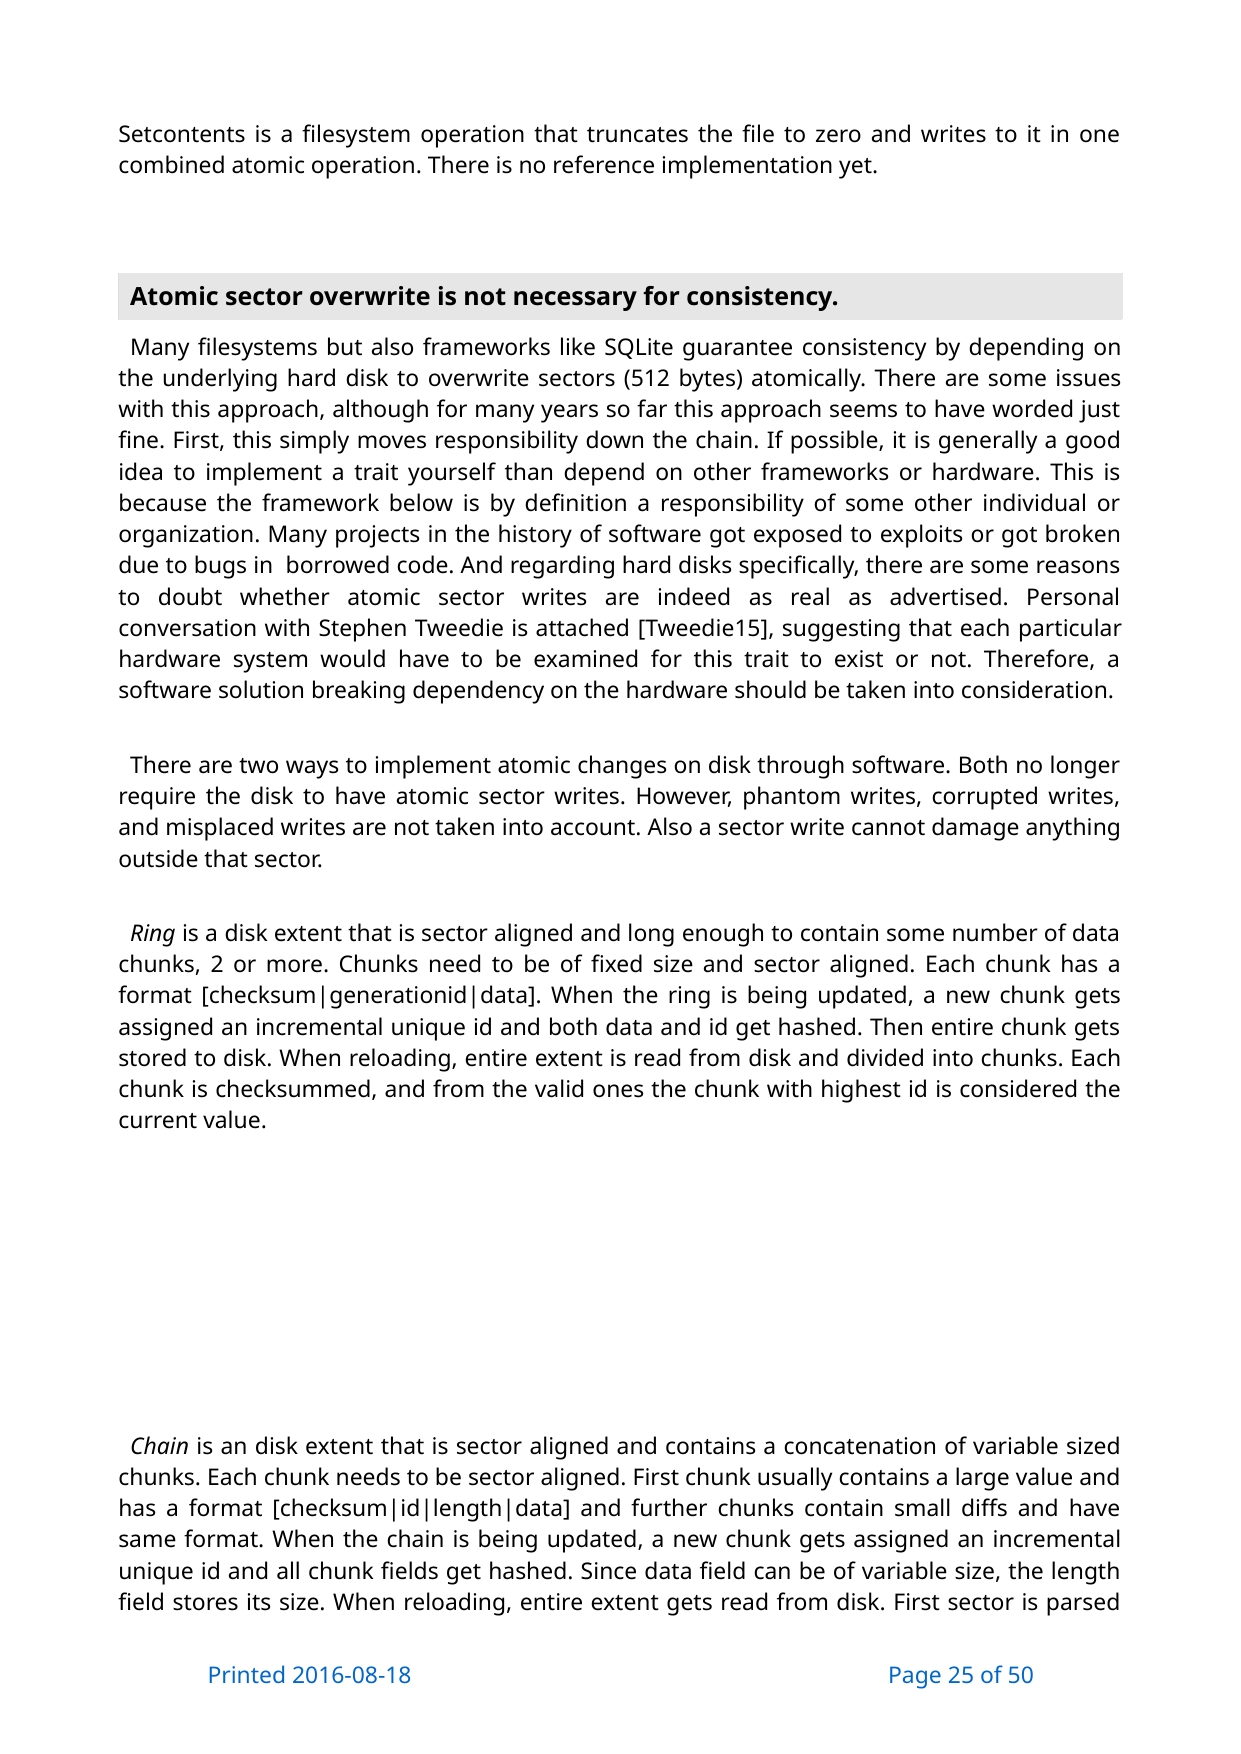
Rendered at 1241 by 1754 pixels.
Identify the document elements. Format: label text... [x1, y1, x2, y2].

subtitle Atomic sector overwrite is not necessary for consistency. [119, 274, 1122, 319]
text Ring is a disk extent that is sector aligned and long enough to contain some number of data chunks, 2 or more. Chunks need to be of fixed size and sector aligned. Each chunk has a format [checksum|generationid|data]. When the ring is being updated, a new chunk gets assigned an incremental unique id and both data and id get hashed. Then entire chunk gets stored to disk. When reloading, entire extent is read from disk and divided into chunks. Each chunk is checksummed, and from the valid ones the chunk with highest id is considered the current value. [118, 917, 1122, 1136]
text Chain is an disk extent that is sector aligned and contains a concatenation of variable sized chunks. Each chunk needs to be sector aligned. First chunk usually contains a large value and has a format [checksum|id|length|data] and further chunks contain small diffs and have same format. When the chain is being updated, a new chunk gets assigned an incremental unique id and all chunk fields get hashed. Since data field can be of variable size, the length field stores its size. When reloading, entire extent gets read from disk. First sector is parsed [118, 1430, 1122, 1617]
text Many filesystems but also frameworks like SQLite guarantee consistency by depending on the underlying hard disk to overwrite sectors (512 bytes) atomically. There are some issues with this approach, although for many years so far this approach seems to have worded just fine. First, this simply moves responsibility down the chain. If possible, it is generally a good idea to implement a trait yourself than depend on other frameworks or hardware. This is because the framework below is by definition a responsibility of some other individual or organization. Many projects in the history of software got exposed to exploits or got broken due to bugs in borrowed code. And regarding hard disks specifically, there are some reasons to doubt whether atomic sector writes are indeed as real as advertised. Personal conversation with Stephen Tweedie is attached [Tweedie15], suggesting that each particular hardware system would have to be examined for this trait to exist or not. Therefore, a software solution breaking dependency on the hardware should be taken into consideration. [118, 331, 1122, 706]
text There are two ways to implement atomic changes on disk through software. Both no longer require the disk to have atomic sector writes. However, phantom writes, corrupted writes, and misplaced writes are not taken into account. Also a sector write cannot damage anything outside that sector. [118, 749, 1122, 874]
text Setcontents is a filesystem operation that truncates the file to zero and writes to it in one combined atomic operation. There is no reference implementation yet. [118, 118, 1122, 181]
